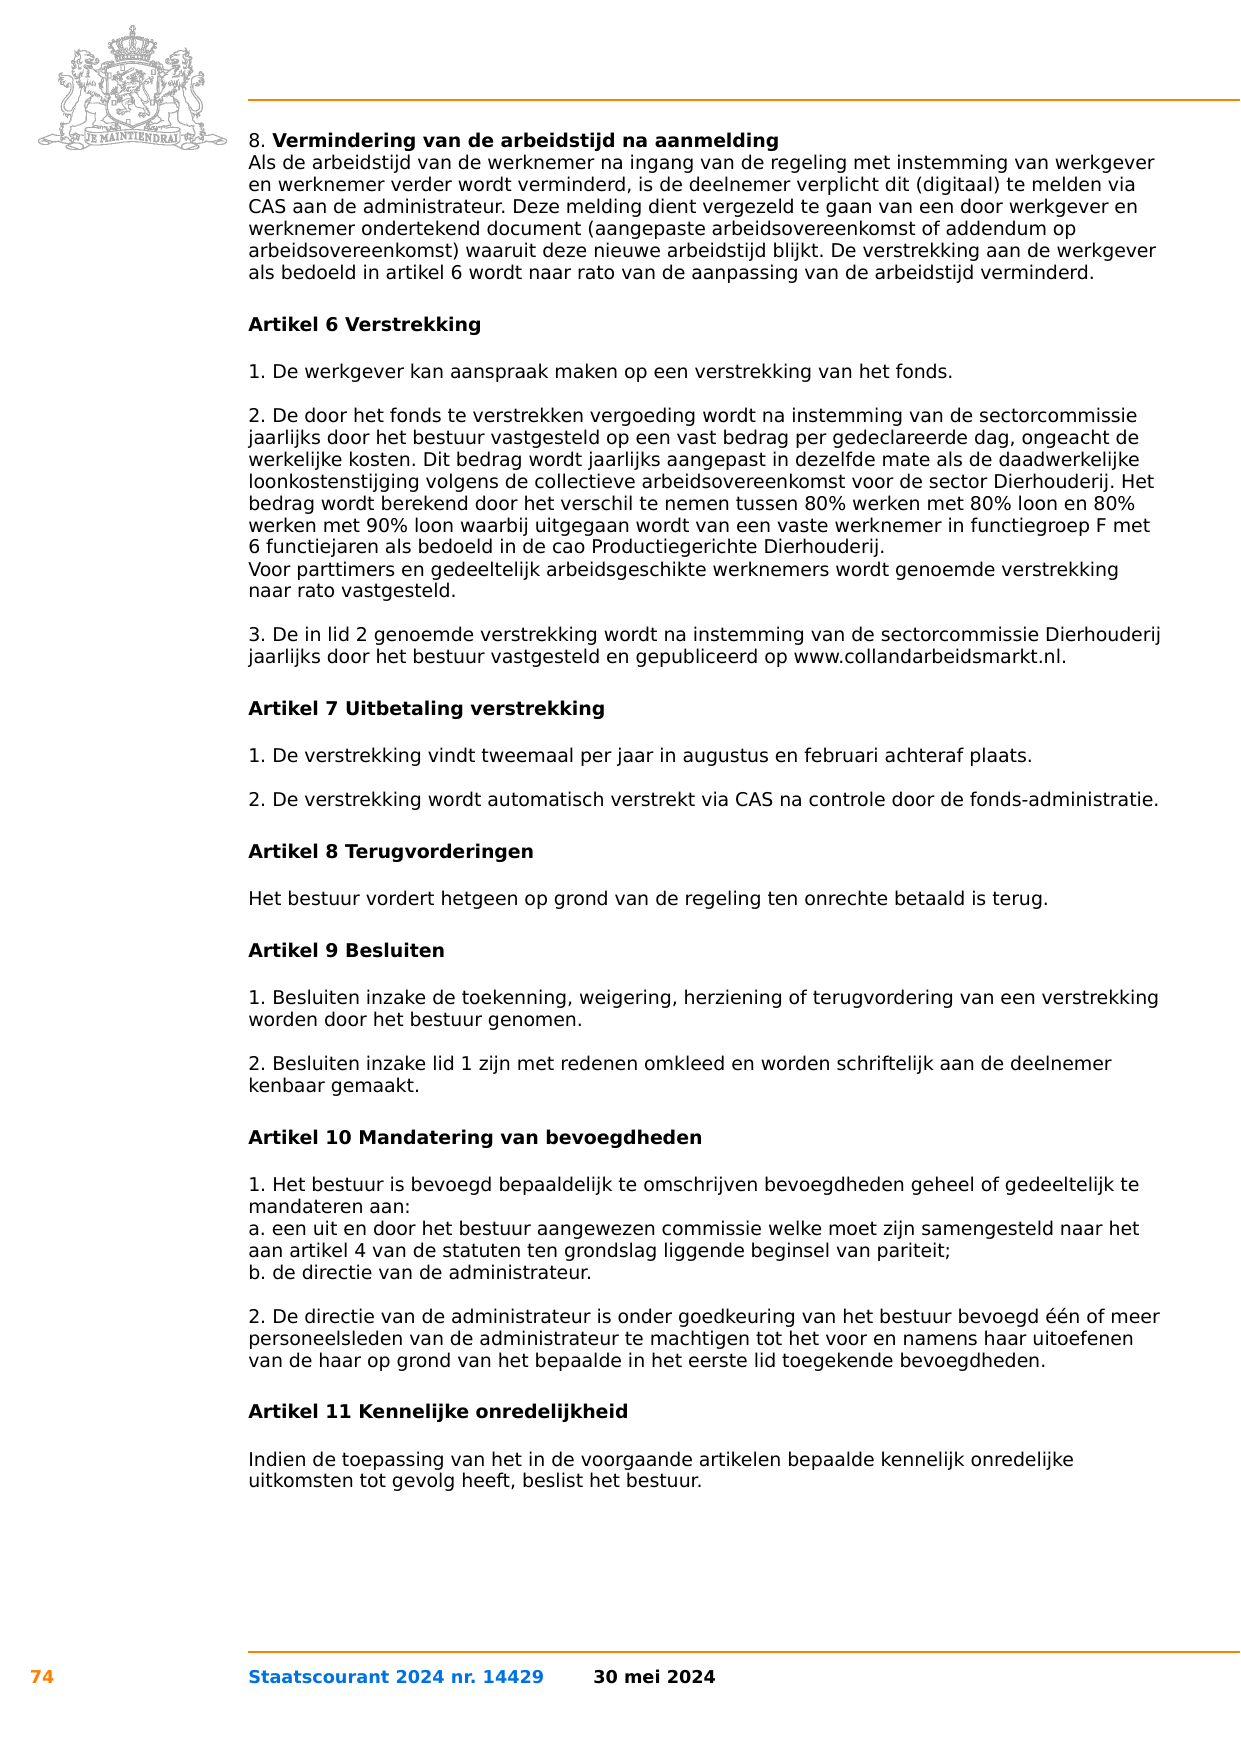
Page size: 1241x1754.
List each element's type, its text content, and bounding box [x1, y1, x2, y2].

subtitle Artikel 8 Terugvorderingen [248, 841, 1163, 863]
text a. een uit en door het bestuur aangewezen commissie welke moet zijn samengesteld naar het aan artikel 4 van de statuten ten grondslag liggende beginsel van pariteit; [248, 1218, 1163, 1262]
subtitle Artikel 9 Besluiten [248, 940, 1163, 962]
text b. de directie van de administrateur. [248, 1262, 1163, 1284]
text 2. Besluiten inzake lid 1 zijn met redenen omkleed en worden schriftelijk aan de deelnemer kenbaar gemaakt. [248, 1053, 1163, 1097]
text Indien de toepassing van het in de voorgaande artikelen bepaalde kennelijk onredelijke uitkomsten tot gevolg heeft, beslist het bestuur. [248, 1448, 1163, 1492]
text 1. Het bestuur is bevoegd bepaaldelijk te omschrijven bevoegdheden geheel of gedeeltelijk te mandateren aan: [248, 1174, 1163, 1218]
text 3. De in lid 2 genoemde verstrekking wordt na instemming van de sectorcommissie Dierhouderij jaarlijks door het bestuur vastgesteld en gepubliceerd op www.collandarbeidsmarkt.nl. [248, 624, 1163, 668]
picture [38, 25, 227, 150]
text Als de arbeidstijd van de werknemer na ingang van de regeling met instemming van werkgever en werknemer verder wordt verminderd, is de deelnemer verplicht dit (digitaal) te melden via CAS aan de administrateur. Deze melding dient vergezeld te gaan van een door werkgever en werknemer ondertekend document (aangepaste arbeidsovereenkomst of addendum op arbeidsovereenkomst) waaruit deze nieuwe arbeidstijd blijkt. De verstrekking aan de werkgever als bedoeld in artikel 6 wordt naar rato van de aanpassing van de arbeidstijd verminderd. [248, 152, 1163, 284]
text 1. De werkgever kan aanspraak maken op een verstrekking van het fonds. [248, 361, 1163, 383]
text 2. De verstrekking wordt automatisch verstrekt via CAS na controle door de fonds-administratie. [248, 789, 1163, 811]
text 1. De verstrekking vindt tweemaal per jaar in augustus en februari achteraf plaats. [248, 745, 1163, 767]
subtitle Artikel 11 Kennelijke onredelijkheid [248, 1401, 1163, 1423]
text 8. Vermindering van de arbeidstijd na aanmelding [248, 130, 1163, 152]
text Het bestuur vordert hetgeen op grond van de regeling ten onrechte betaald is terug. [248, 888, 1163, 910]
subtitle Artikel 6 Verstrekking [248, 314, 1163, 336]
text 2. De directie van de administrateur is onder goedkeuring van het bestuur bevoegd één of meer personeelsleden van de administrateur te machtigen tot het voor en namens haar uitoefenen van de haar op grond van het bepaalde in het eerste lid toegekende bevoegdheden. [248, 1306, 1163, 1371]
text 2. De door het fonds te verstrekken vergoeding wordt na instemming van de sectorcommissie jaarlijks door het bestuur vastgesteld op een vast bedrag per gedeclareerde dag, ongeacht de werkelijke kosten. Dit bedrag wordt jaarlijks aangepast in dezelfde mate als de daadwerkelijke loonkostenstijging volgens de collectieve arbeidsovereenkomst voor de sector Dierhouderij. Het bedrag wordt berekend door het verschil te nemen tussen 80% werken met 80% loon en 80% werken met 90% loon waarbij uitgegaan wordt van een vaste werknemer in functiegroep F met 6 functiejaren als bedoeld in de cao Productiegerichte Dierhouderij. [248, 404, 1163, 558]
text 1. Besluiten inzake de toekenning, weigering, herziening of terugvordering van een verstrekking worden door het bestuur genomen. [248, 987, 1163, 1031]
text Voor parttimers en gedeeltelijk arbeidsgeschikte werknemers wordt genoemde verstrekking naar rato vastgesteld. [248, 558, 1163, 602]
subtitle Artikel 10 Mandatering van bevoegdheden [248, 1127, 1163, 1149]
subtitle Artikel 7 Uitbetaling verstrekking [248, 698, 1163, 720]
